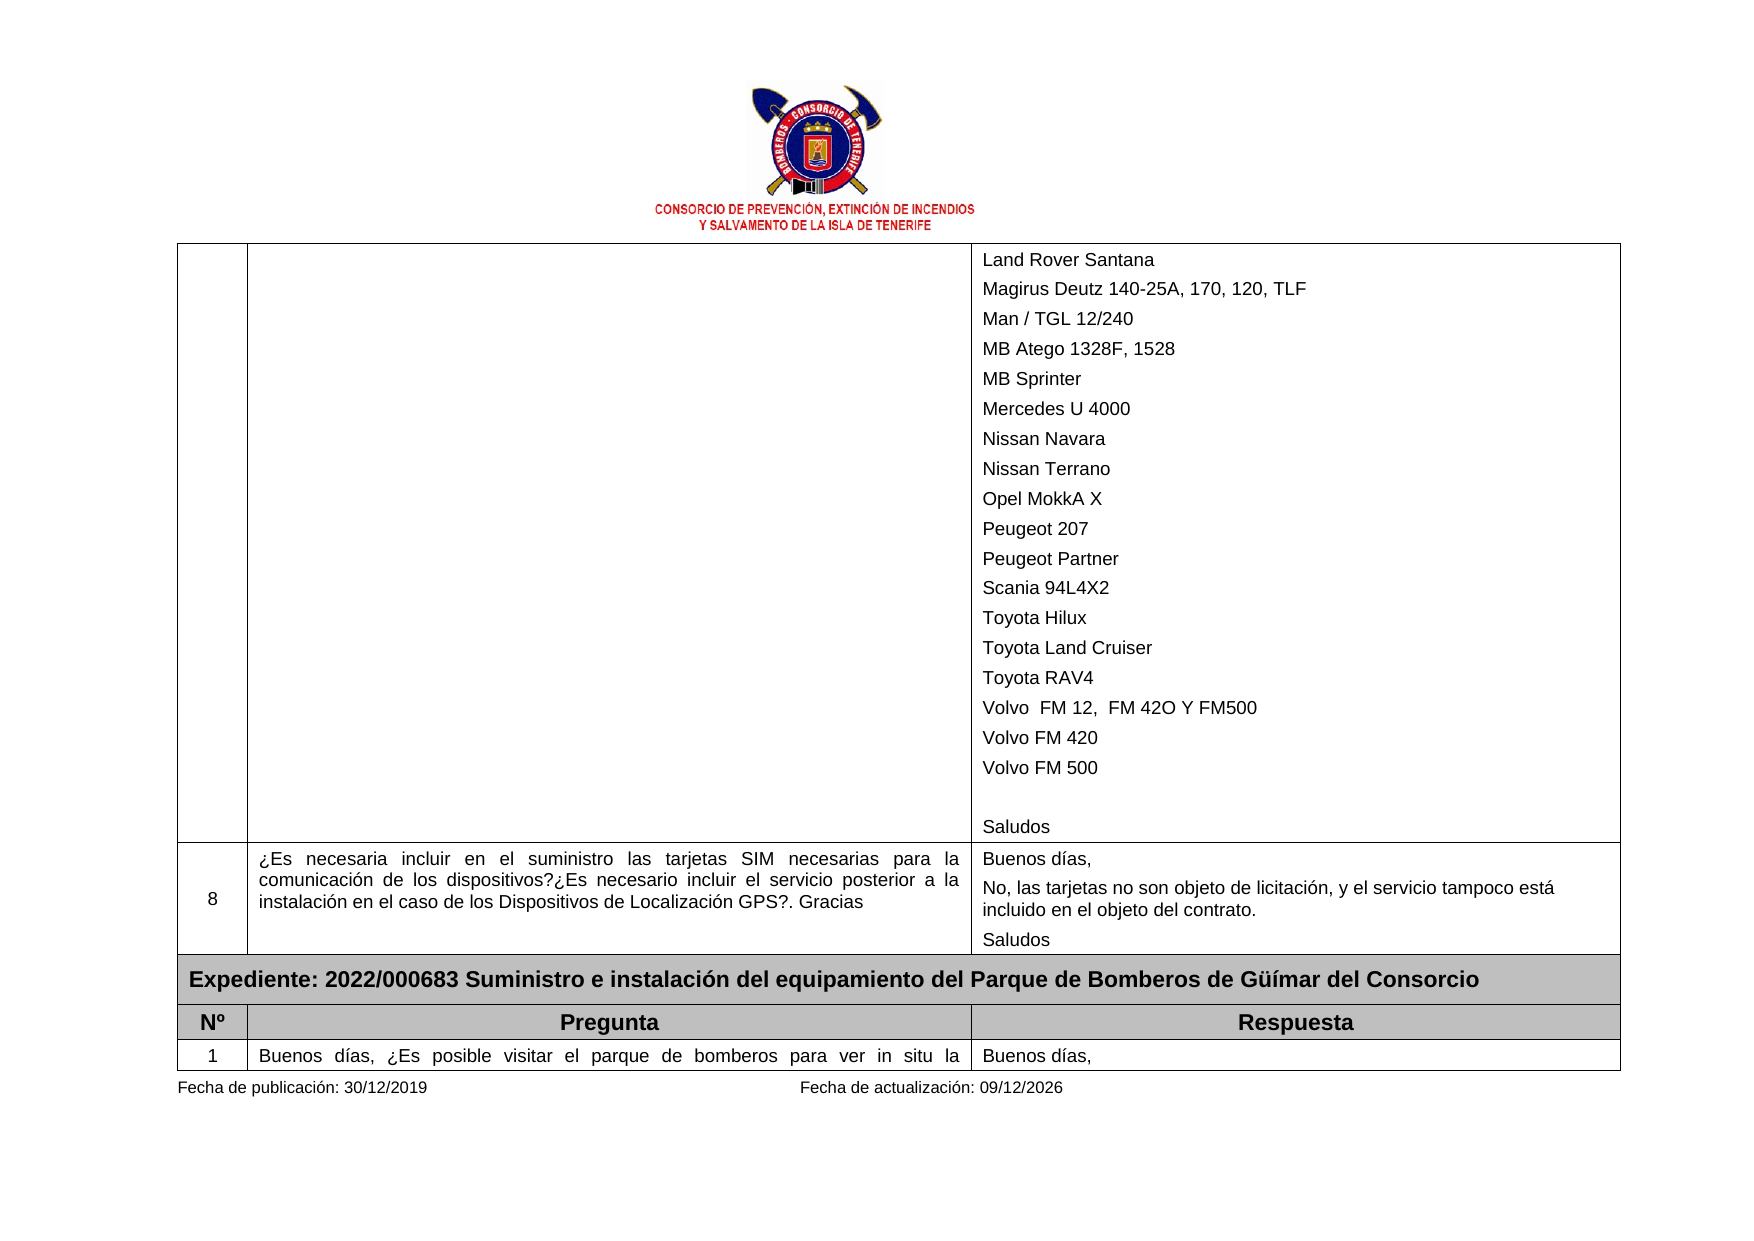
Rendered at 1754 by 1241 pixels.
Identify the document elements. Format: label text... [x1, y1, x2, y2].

table_cell Expediente: 2022/000683 Suministro e instalación del equipamiento del Parque de Bomberos de Güímar del Consorcio [178, 955, 1620, 1004]
table_cell Buenos días, No, las tarjetas no son objeto de licitación, y el servicio tampoco está incluido en el objeto del contrato. Saludos [972, 843, 1620, 954]
table_cell 8 [178, 843, 247, 954]
table_cell [178, 244, 247, 842]
table_cell 1 [178, 1040, 247, 1070]
table_cell Land Rover Santana Magirus Deutz 140-25A, 170, 120, TLF Man / TGL 12/240 MB Atego 1328F, 1528 MB Sprinter Mercedes U 4000 Nissan Navara Nissan Terrano Opel MokkA X Peugeot 207 Peugeot Partner Scania 94L4X2 Toyota Hilux Toyota Land Cruiser Toyota RAV4 Volvo FM 12, FM 42O Y FM500 Volvo FM 420 Volvo FM 500 Saludos [972, 244, 1620, 842]
table_cell Nº [178, 1005, 247, 1039]
table_cell Buenos días, [972, 1040, 1620, 1070]
table_cell ¿Es necesaria incluir en el suministro las tarjetas SIM necesarias para la comunicación de los dispositivos?¿Es necesario incluir el servicio posterior a la instalación en el caso de los Dispositivos de Localización GPS?. Gracias [248, 843, 971, 954]
table_cell Respuesta [972, 1005, 1620, 1039]
table_cell Pregunta [248, 1005, 971, 1039]
table_cell [248, 244, 971, 842]
table_cell Buenos días, ¿Es posible visitar el parque de bomberos para ver in situ la [248, 1040, 971, 1070]
